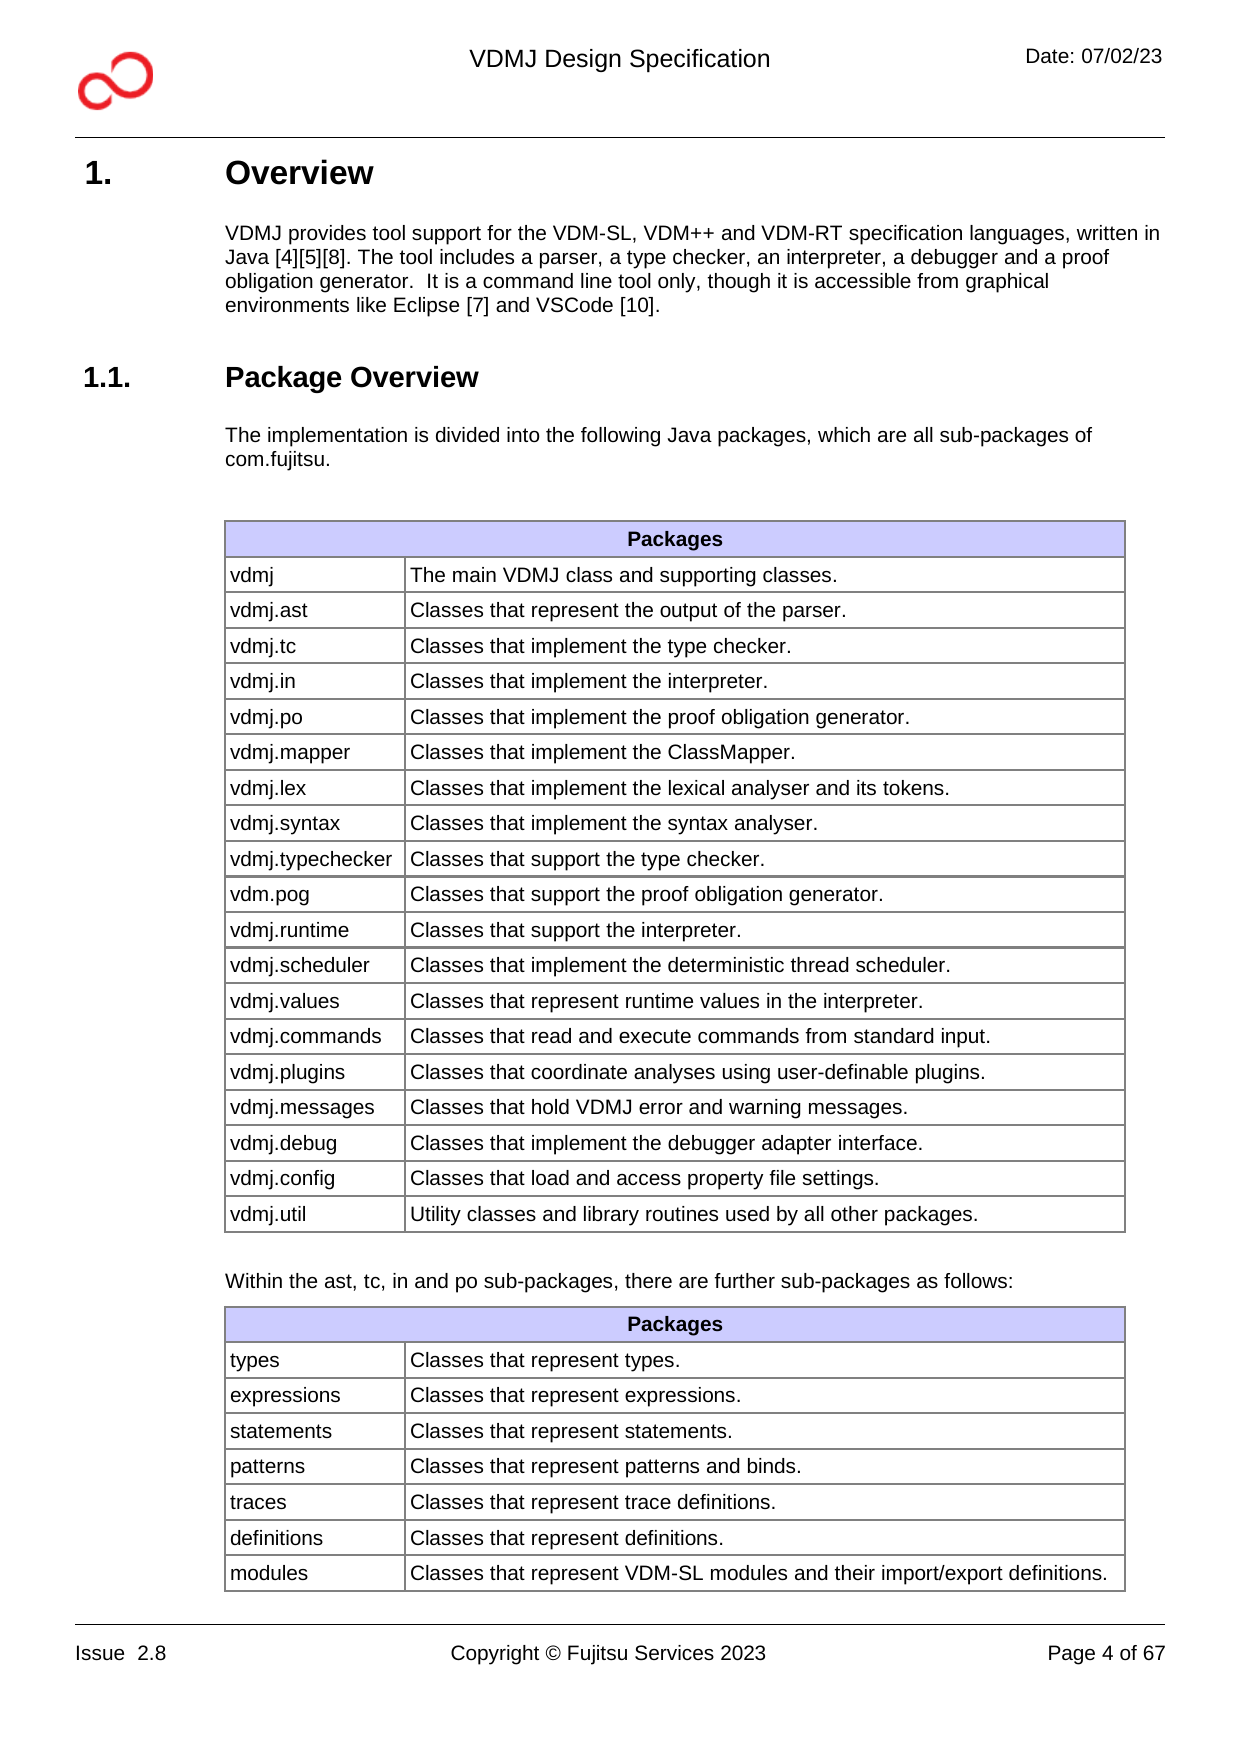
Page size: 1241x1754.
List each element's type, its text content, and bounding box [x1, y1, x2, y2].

table_cell The main VDMJ class and supporting classes. [406, 558, 1124, 591]
table_cell Classes that represent patterns and binds. [406, 1450, 1124, 1483]
table_cell Classes that represent runtime values in the interpreter. [406, 984, 1124, 1017]
table_cell vdmj.lex [226, 771, 404, 804]
table_cell vdmj.scheduler [226, 949, 404, 982]
text Within the ast, tc, in and po sub-packages, there are further sub-packages as follows: [225, 1269, 1165, 1293]
table_cell vdmj [226, 558, 404, 591]
table_cell vdm.pog [226, 878, 404, 911]
table_cell vdmj.mapper [226, 735, 404, 769]
table_header Packages [226, 1308, 1124, 1341]
table_cell vdmj.util [226, 1197, 404, 1231]
picture [78, 44, 153, 120]
table_cell statements [226, 1414, 404, 1448]
table_cell Classes that implement the interpreter. [406, 664, 1124, 698]
table_cell vdmj.plugins [226, 1055, 404, 1088]
table_cell Classes that represent statements. [406, 1414, 1124, 1448]
table_cell Classes that coordinate analyses using user-definable plugins. [406, 1055, 1124, 1088]
table_cell Utility classes and library routines used by all other packages. [406, 1197, 1124, 1231]
table_cell Classes that implement the proof obligation generator. [406, 700, 1124, 733]
table_cell vdmj.syntax [226, 806, 404, 840]
table_cell traces [226, 1485, 404, 1519]
table_cell vdmj.in [226, 664, 404, 698]
table_cell vdmj.tc [226, 629, 404, 662]
table_cell patterns [226, 1450, 404, 1483]
table_cell vdmj.po [226, 700, 404, 733]
table_cell Classes that represent definitions. [406, 1521, 1124, 1554]
table_cell vdmj.runtime [226, 913, 404, 946]
table_cell vdmj.values [226, 984, 404, 1017]
table_cell vdmj.messages [226, 1091, 404, 1124]
table_cell Classes that represent VDM-SL modules and their import/export definitions. [406, 1556, 1124, 1590]
table_cell Classes that read and execute commands from standard input. [406, 1020, 1124, 1053]
text The implementation is divided into the following Java packages, which are all sub-packages of com.fujitsu. [225, 423, 1165, 471]
table_cell types [226, 1343, 404, 1377]
table_cell Classes that represent types. [406, 1343, 1124, 1377]
table_cell Classes that represent trace definitions. [406, 1485, 1124, 1519]
table_cell Classes that hold VDMJ error and warning messages. [406, 1091, 1124, 1124]
table_cell Classes that implement the ClassMapper. [406, 735, 1124, 769]
table_cell Classes that implement the lexical analyser and its tokens. [406, 771, 1124, 804]
table_cell vdmj.typechecker [226, 842, 404, 875]
table_cell vdmj.ast [226, 593, 404, 627]
table_cell Classes that implement the type checker. [406, 629, 1124, 662]
table_cell modules [226, 1556, 404, 1590]
table_cell vdmj.debug [226, 1126, 404, 1159]
table_cell Classes that implement the syntax analyser. [406, 806, 1124, 840]
table_cell Classes that implement the deterministic thread scheduler. [406, 949, 1124, 982]
table_cell Classes that represent expressions. [406, 1379, 1124, 1412]
table_cell expressions [226, 1379, 404, 1412]
table_cell Classes that support the proof obligation generator. [406, 878, 1124, 911]
subtitle Overview [75, 153, 1165, 191]
table_header Packages [226, 522, 1124, 556]
text VDMJ provides tool support for the VDM-SL, VDM++ and VDM-RT specification languages, written in Java [4][5][8]. The tool includes a parser, a type checker, an interpreter, a debugger and a proof obligation generator. It is a command line tool only, though it is accessible from graphical environments like Eclipse [7] and VSCode [10]. [225, 221, 1165, 317]
table_cell Classes that represent the output of the parser. [406, 593, 1124, 627]
table_cell Classes that support the interpreter. [406, 913, 1124, 946]
table_cell Classes that support the type checker. [406, 842, 1124, 875]
table_cell vdmj.commands [226, 1020, 404, 1053]
subtitle Package Overview [75, 360, 1165, 393]
table_cell vdmj.config [226, 1162, 404, 1195]
table_cell Classes that implement the debugger adapter interface. [406, 1126, 1124, 1159]
table_cell Classes that load and access property file settings. [406, 1162, 1124, 1195]
table_cell definitions [226, 1521, 404, 1554]
